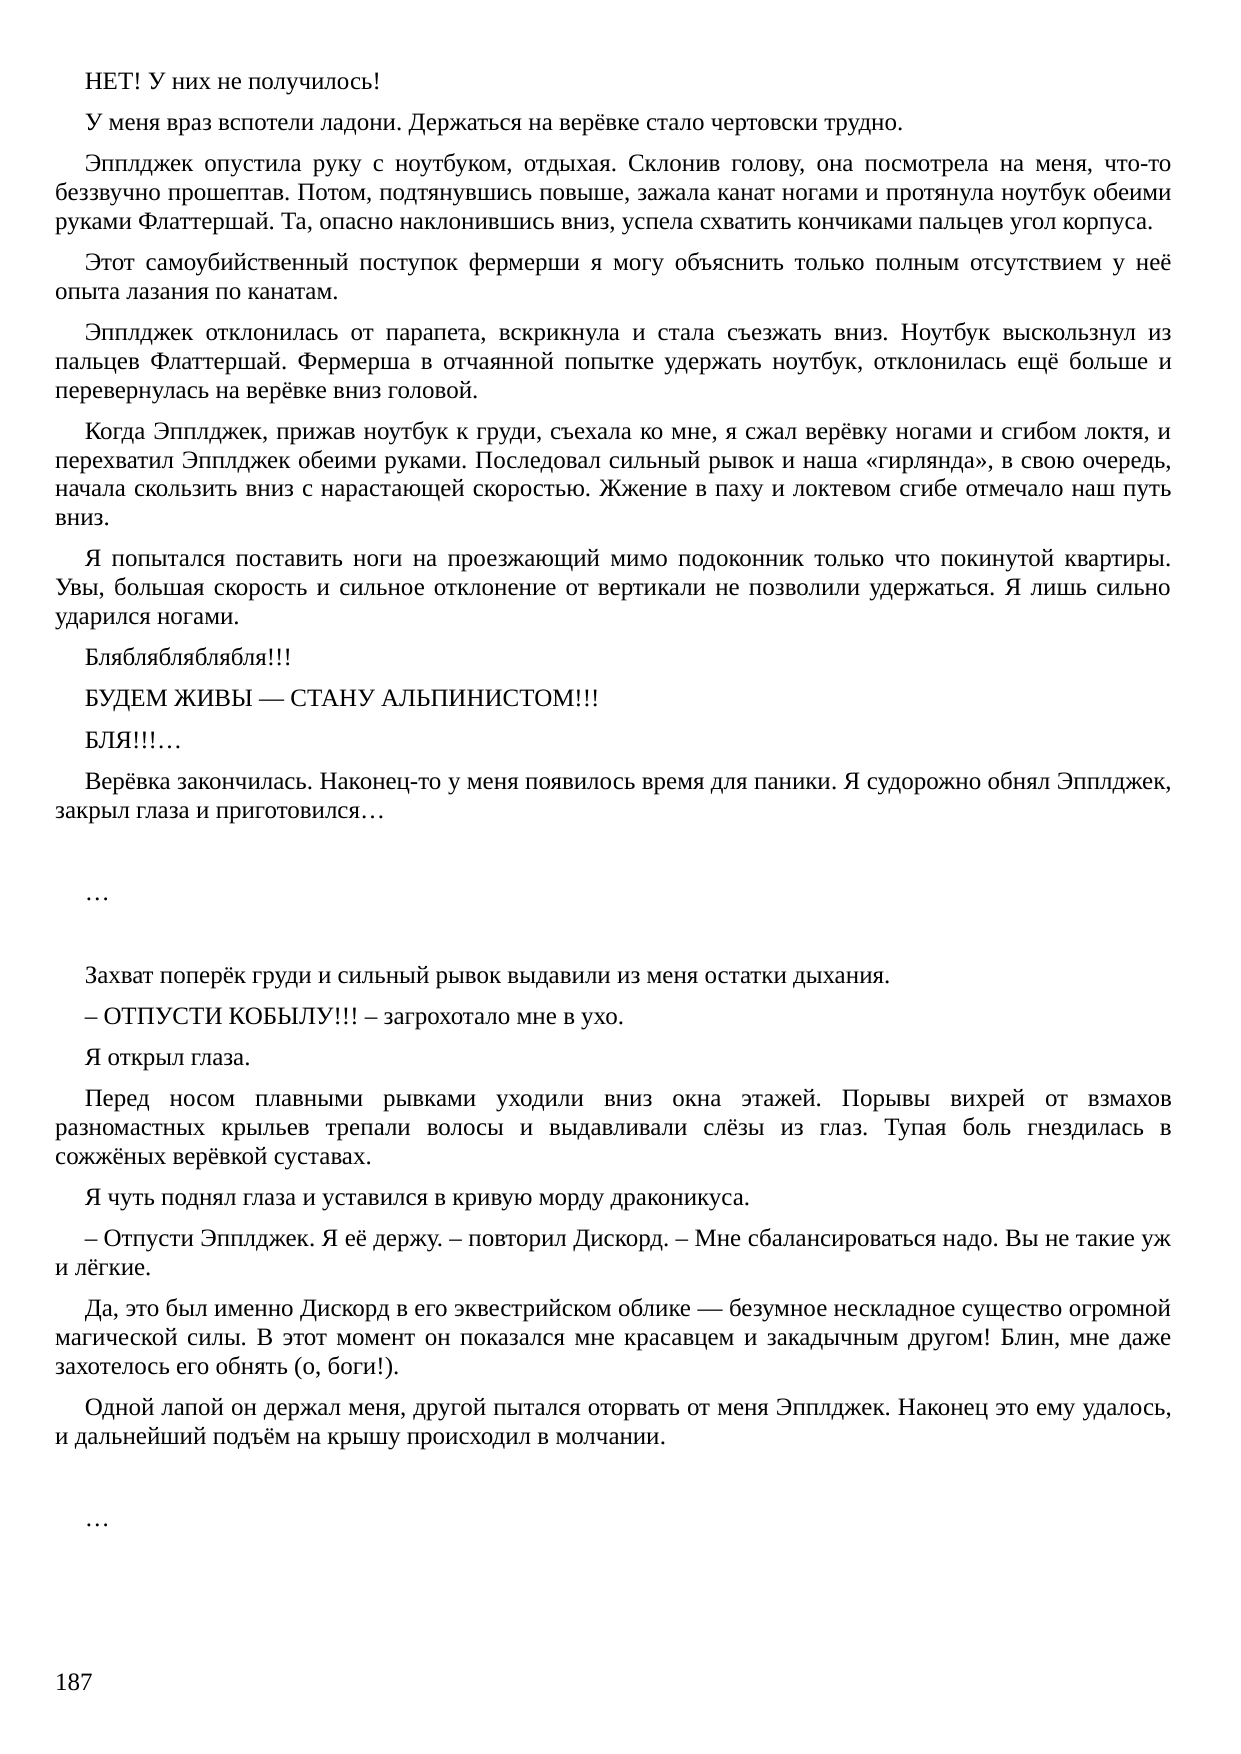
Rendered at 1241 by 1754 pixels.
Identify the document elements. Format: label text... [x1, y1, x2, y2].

text Эпплджек опустила руку с ноутбуком, отдыхая. Склонив голову, она посмотрела на меня, что-то беззвучно прошептав. Потом, подтянувшись повыше, зажала канат ногами и протянула ноутбук обеими руками Флаттершай. Та, опасно наклонившись вниз, успела схватить кончиками пальцев угол корпуса. [55, 148, 1173, 235]
text Когда Эпплджек, прижав ноутбук к груди, съехала ко мне, я сжал верёвку ногами и сгибом локтя, и перехватил Эпплджек обеими руками. Последовал сильный рывок и наша «гирлянда», в свою очередь, начала скользить вниз с нарастающей скоростью. Жжение в паху и локтевом сгибе отмечало наш путь вниз. [55, 416, 1173, 531]
text БУДЕМ ЖИВЫ — СТАНУ АЛЬПИНИСТОМ!!! [55, 683, 1173, 712]
text Этот самоубийственный поступок фермерши я могу объяснить только полным отсутствием у неё опыта лазания по канатам. [55, 247, 1173, 305]
text Бляблябляблябля!!! [55, 642, 1173, 671]
text Эпплджек отклонилась от парапета, вскрикнула и стала съезжать вниз. Ноутбук выскользнул из пальцев Флаттершай. Фермерша в отчаянной попытке удержать ноутбук, отклонилась ещё больше и перевернулась на верёвке вниз головой. [55, 317, 1173, 403]
text Я открыл глаза. [55, 1042, 1173, 1071]
text Одной лапой он держал меня, другой пытался оторвать от меня Эпплджек. Наконец это ему удалось, и дальнейший подъём на крышу происходил в молчании. [55, 1392, 1173, 1450]
text – ОТПУСТИ КОБЫЛУ!!! – загрохотало мне в ухо. [55, 1001, 1173, 1030]
text БЛЯ!!!… [55, 725, 1173, 753]
text Перед носом плавными рывками уходили вниз окна этажей. Порывы вихрей от взмахов разномастных крыльев трепали волосы и выдавливали слёзы из глаз. Тупая боль гнездилась в сожжёных верёвкой суставах. [55, 1083, 1173, 1170]
text Да, это был именно Дискорд в его эквестрийском облике — безумное нескладное существо огромной магической силы. В этот момент он показался мне красавцем и закадычным другом! Блин, мне даже захотелось его обнять (о, боги!). [55, 1293, 1173, 1380]
text … [55, 877, 1173, 906]
text НЕТ! У них не получилось! [55, 66, 1173, 95]
text – Отпусти Эпплджек. Я её держу. – повторил Дискорд. – Мне сбалансироваться надо. Вы не такие уж и лёгкие. [55, 1223, 1173, 1281]
text Я попытался поставить ноги на проезжающий мимо подоконник только что покинутой квартиры. Увы, большая скорость и сильное отклонение от вертикали не позволили удержаться. Я лишь сильно ударился ногами. [55, 543, 1173, 630]
text У меня враз вспотели ладони. Держаться на верёвке стало чертовски трудно. [55, 107, 1173, 136]
text Я чуть поднял глаза и уставился в кривую морду драконикуса. [55, 1182, 1173, 1211]
text Верёвка закончилась. Наконец-то у меня появилось время для паники. Я судорожно обнял Эпплджек, закрыл глаза и приготовился… [55, 766, 1173, 823]
text … [55, 1503, 1173, 1532]
text Захват поперёк груди и сильный рывок выдавили из меня остатки дыхания. [55, 960, 1173, 988]
